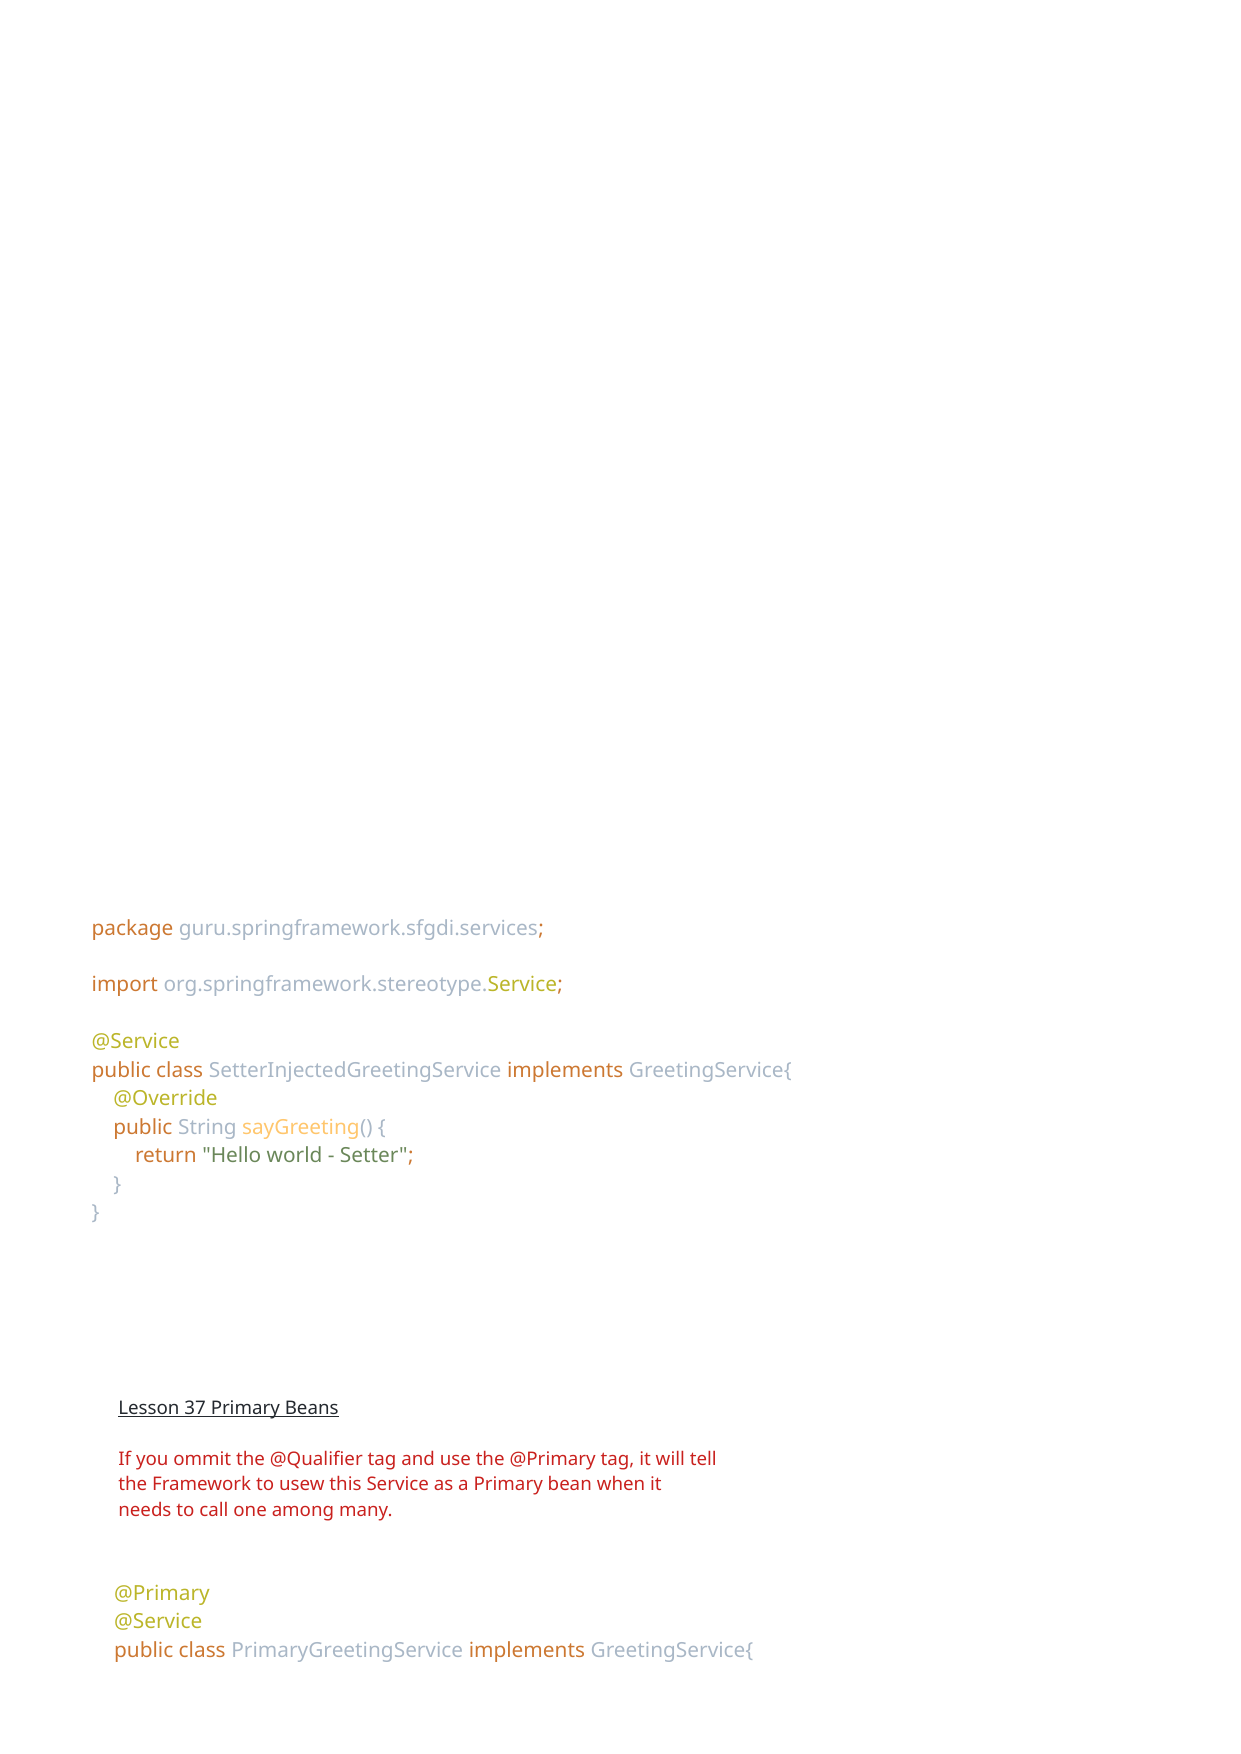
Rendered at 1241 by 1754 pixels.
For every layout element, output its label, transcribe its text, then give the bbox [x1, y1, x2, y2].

text If you ommit the @Qualifier tag and use the @Primary tag, it will tell [118, 1445, 1122, 1471]
text the Framework to usew this Service as a Primary bean when it [118, 1471, 1122, 1496]
text Lesson 37 Primary Beans [118, 1394, 1122, 1420]
text needs to call one among many. [118, 1496, 1122, 1522]
